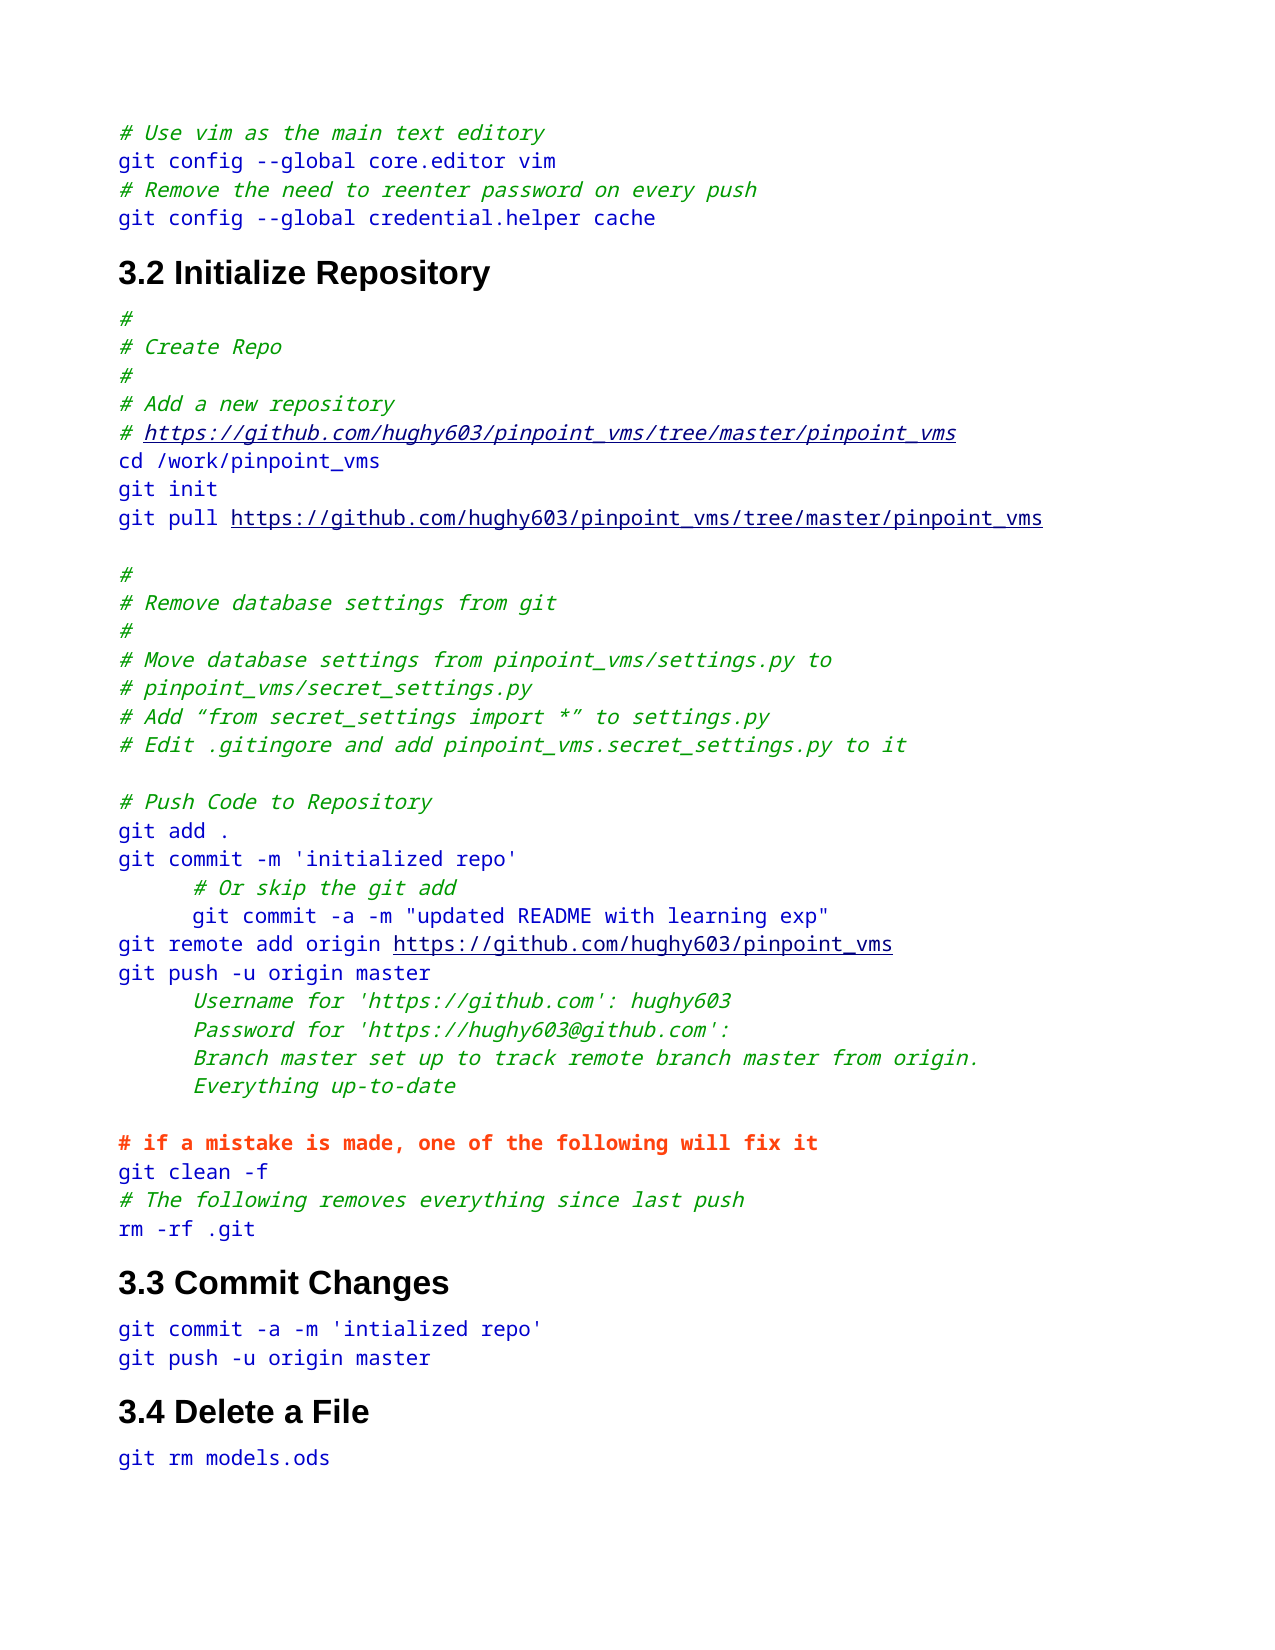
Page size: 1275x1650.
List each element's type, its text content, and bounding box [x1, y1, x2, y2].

text # The following removes everything since last push [118, 1185, 1157, 1214]
text # Add “from secret_settings import *” to settings.py [118, 702, 1157, 730]
text Password for 'https://hughy603@github.com': [192, 1015, 1157, 1043]
text git config --global core.editor vim [118, 147, 1157, 175]
text # Move database settings from pinpoint_vms/settings.py to [118, 645, 1157, 673]
subtitle 3.3 Commit Changes [118, 1263, 1157, 1302]
text # [118, 361, 1157, 389]
subtitle 3.2 Initialize Repository [118, 253, 1157, 291]
text cd /work/pinpoint_vms [118, 446, 1157, 474]
text # [118, 617, 1157, 645]
text git commit -a -m "updated README with learning exp" [192, 901, 1157, 929]
text # if a mistake is made, one of the following will fix it [118, 1128, 1157, 1157]
text rm -rf .git [118, 1214, 1157, 1242]
text git commit -m 'initialized repo' [118, 844, 1157, 873]
text # https://github.com/hughy603/pinpoint_vms/tree/master/pinpoint_vms [118, 418, 1157, 446]
text Everything up-to-date [192, 1072, 1157, 1100]
text git rm models.ods [118, 1443, 1157, 1472]
text # [118, 304, 1157, 332]
text git commit -a -m 'intialized repo' [118, 1314, 1157, 1343]
text git config --global credential.helper cache [118, 203, 1157, 232]
text git push -u origin master [118, 958, 1157, 986]
text Username for 'https://github.com': hughy603 [192, 986, 1157, 1015]
text # Remove the need to reenter password on every push [118, 175, 1157, 203]
text git pull https://github.com/hughy603/pinpoint_vms/tree/master/pinpoint_vms [118, 503, 1157, 531]
text # Remove database settings from git [118, 588, 1157, 617]
text # Push Code to Repository [118, 787, 1157, 816]
text git push -u origin master [118, 1343, 1157, 1371]
text git init [118, 474, 1157, 503]
text # Or skip the git add [118, 873, 1157, 901]
text # [118, 560, 1157, 588]
text git remote add origin https://github.com/hughy603/pinpoint_vms [118, 929, 1157, 958]
text # Add a new repository [118, 389, 1157, 418]
text # pinpoint_vms/secret_settings.py [118, 673, 1157, 702]
text # Edit .gitingore and add pinpoint_vms.secret_settings.py to it [118, 730, 1157, 759]
text # Use vim as the main text editory [118, 118, 1157, 147]
text Branch master set up to track remote branch master from origin. [192, 1043, 1157, 1072]
subtitle 3.4 Delete a File [118, 1392, 1157, 1431]
text git clean -f [118, 1157, 1157, 1185]
text git add . [118, 816, 1157, 844]
text # Create Repo [118, 332, 1157, 361]
